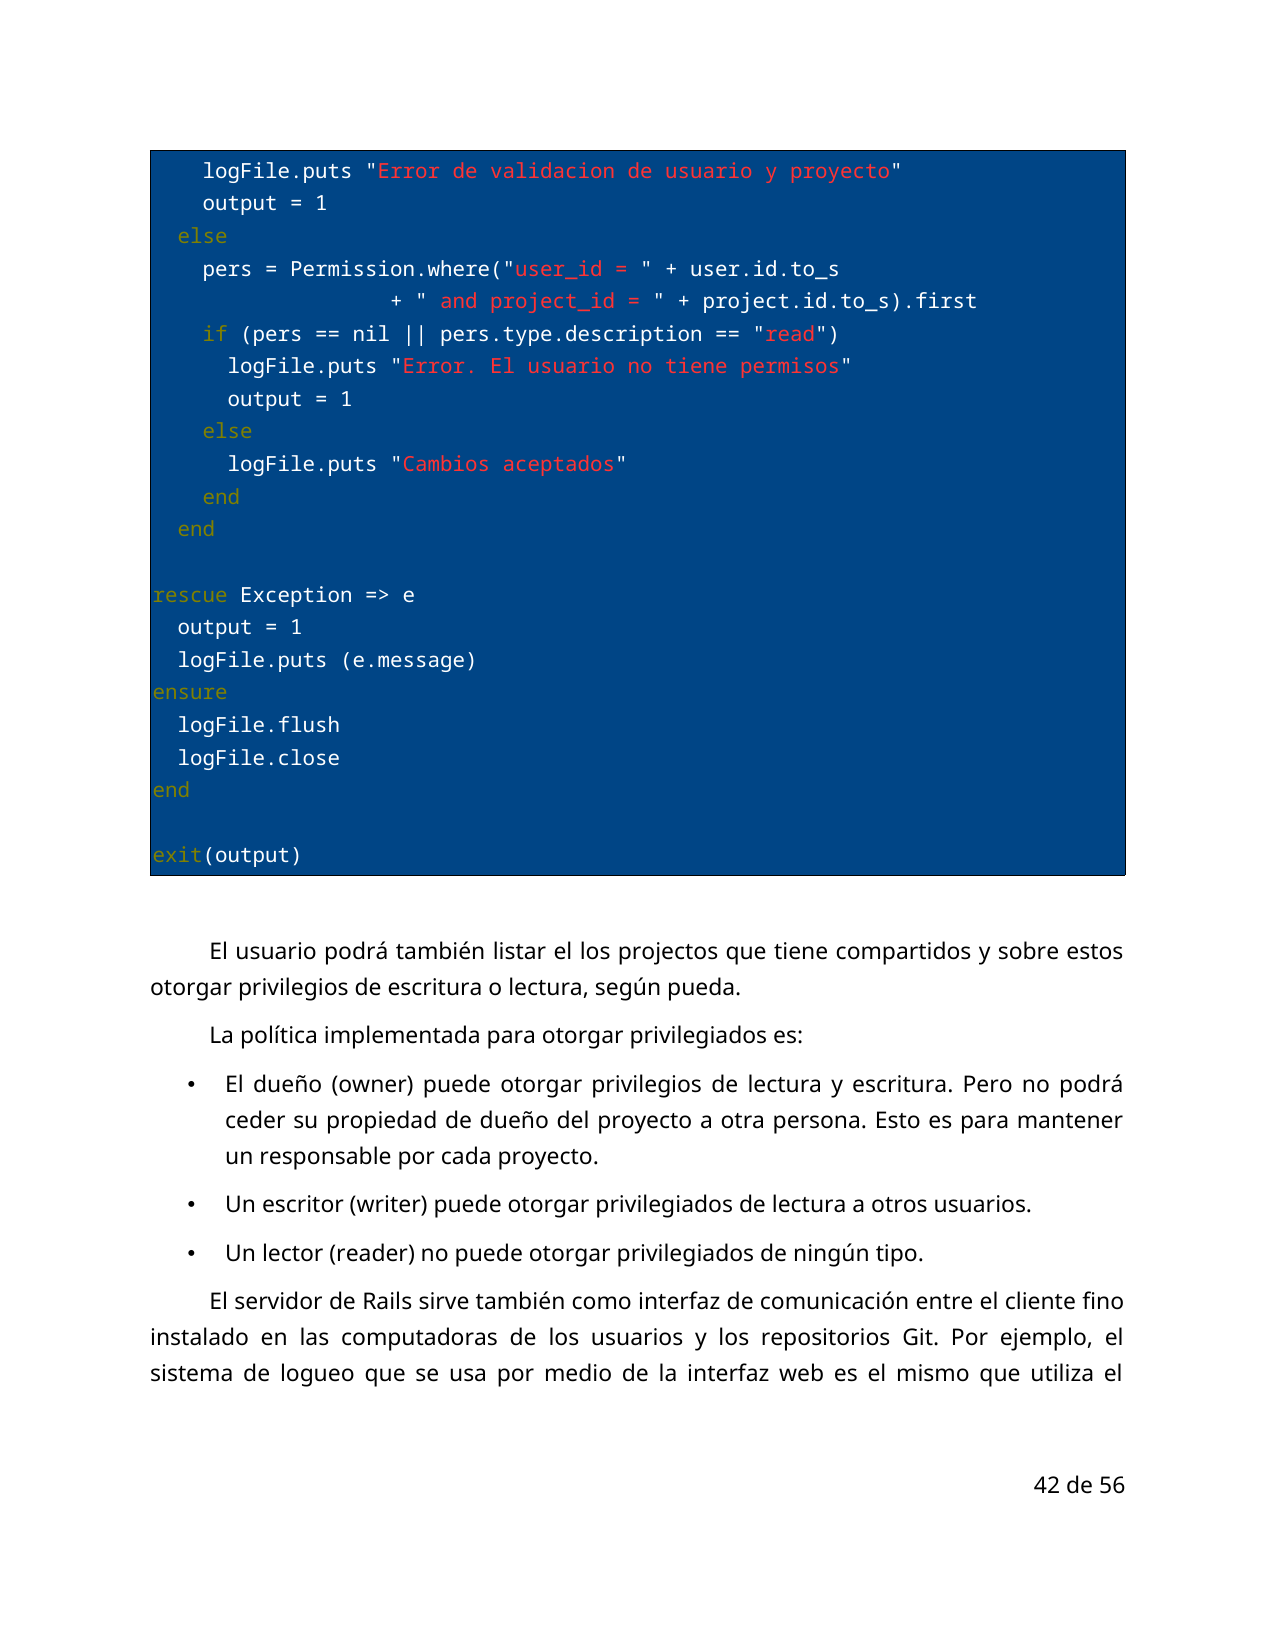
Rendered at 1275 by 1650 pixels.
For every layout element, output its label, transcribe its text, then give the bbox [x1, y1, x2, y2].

list Un lector (reader) no puede otorgar privilegiados de ningún tipo. [187, 1237, 1125, 1268]
table_header logFile.puts "Error de validacion de usuario y proyecto" output = 1 else pers = Permission.where("user_id = " + user.id.to_s + " and project_id = " + project.id.to_s).first if (pers == nil || pers.type.description == "read") logFile.puts "Error. El usuario no tiene permisos" output = 1 else logFile.puts "Cambios aceptados" end end rescue Exception => e output = 1 logFile.puts (e.message) ensure logFile.flush logFile.close end exit(output) [151, 151, 1125, 875]
text El servidor de Rails sirve también como interfaz de comunicación entre el cliente fino instalado en las computadoras de los usuarios y los repositorios Git. Por ejemplo, el sistema de logueo que se usa por medio de la interfaz web es el mismo que utiliza el [150, 1285, 1125, 1388]
list Un escritor (writer) puede otorgar privilegiados de lectura a otros usuarios. [187, 1188, 1125, 1219]
text El usuario podrá también listar el los projectos que tiene compartidos y sobre estos otorgar privilegios de escritura o lectura, según pueda. [150, 935, 1125, 1002]
text La política implementada para otorgar privilegiados es: [150, 1019, 1125, 1051]
list El dueño (owner) puede otorgar privilegios de lectura y escritura. Pero no podrá ceder su propiedad de dueño del proyecto a otra persona. Esto es para mantener un responsable por cada proyecto. [187, 1068, 1125, 1171]
